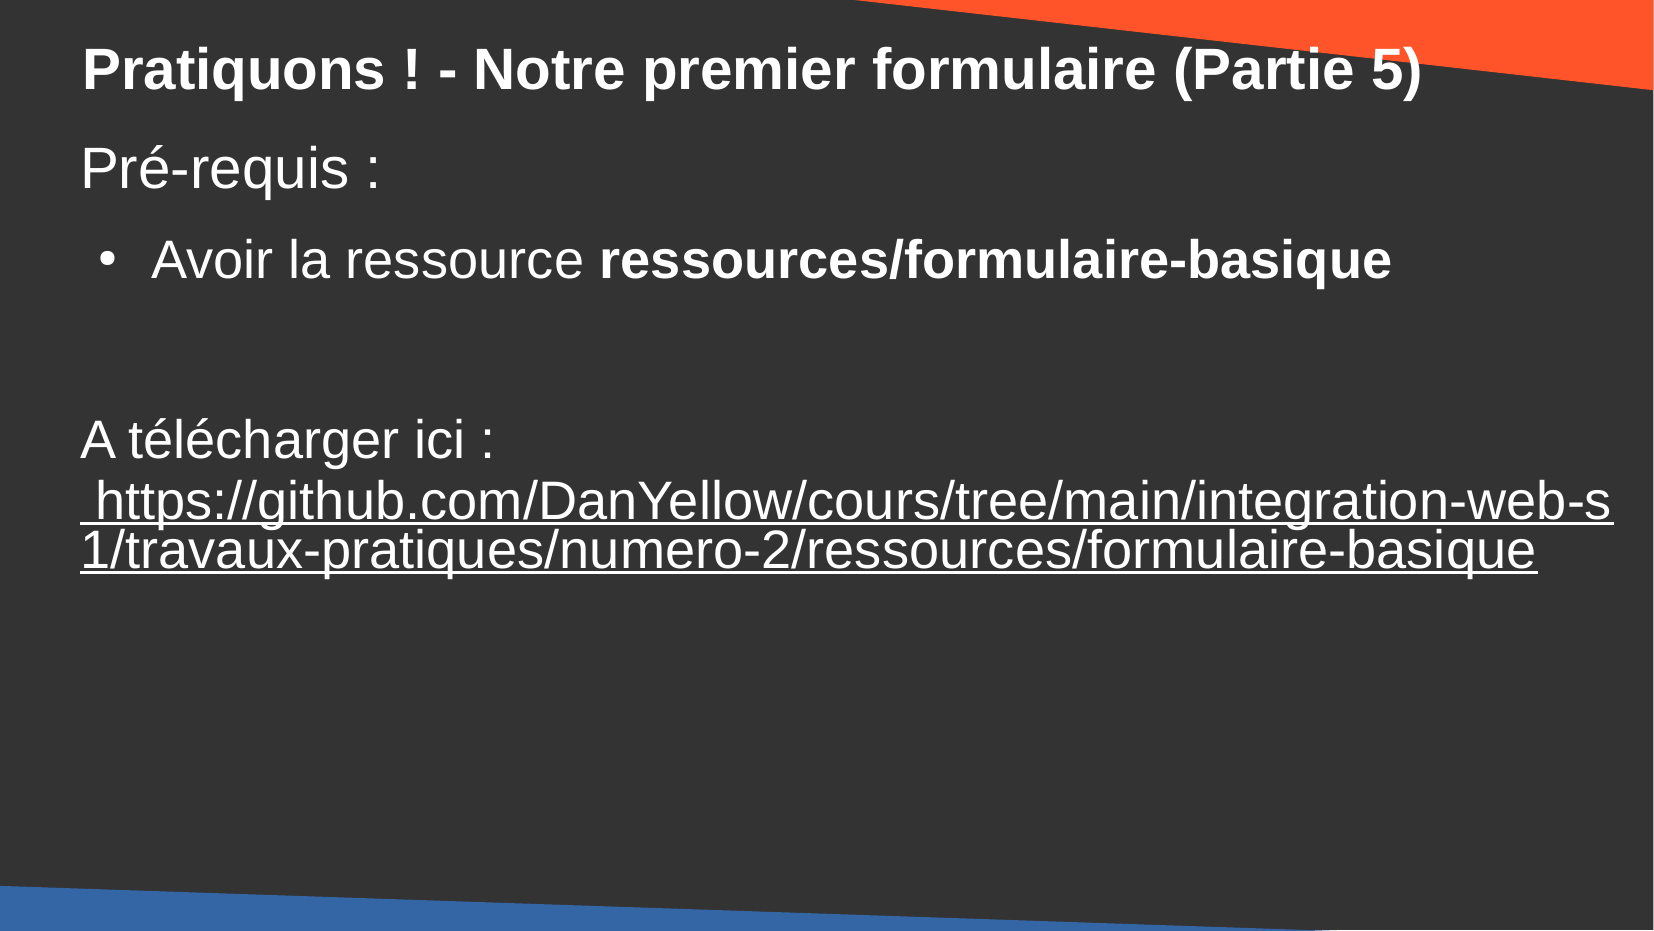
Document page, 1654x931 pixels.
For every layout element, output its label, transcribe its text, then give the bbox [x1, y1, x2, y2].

title Pratiquons ! - Notre premier formulaire (Partie 5) [82, 37, 1571, 114]
text_box [854, 0, 1654, 91]
text_box [0, 885, 1337, 931]
list Pré-requis : Avoir la ressource ressources/formulaire-basique A télécharger ici : https://github.com/DanYellow/cours/tree/main/integration-web-s1/travaux-pratiques/numero-2/ressources/formulaire-basique [80, 135, 1620, 721]
